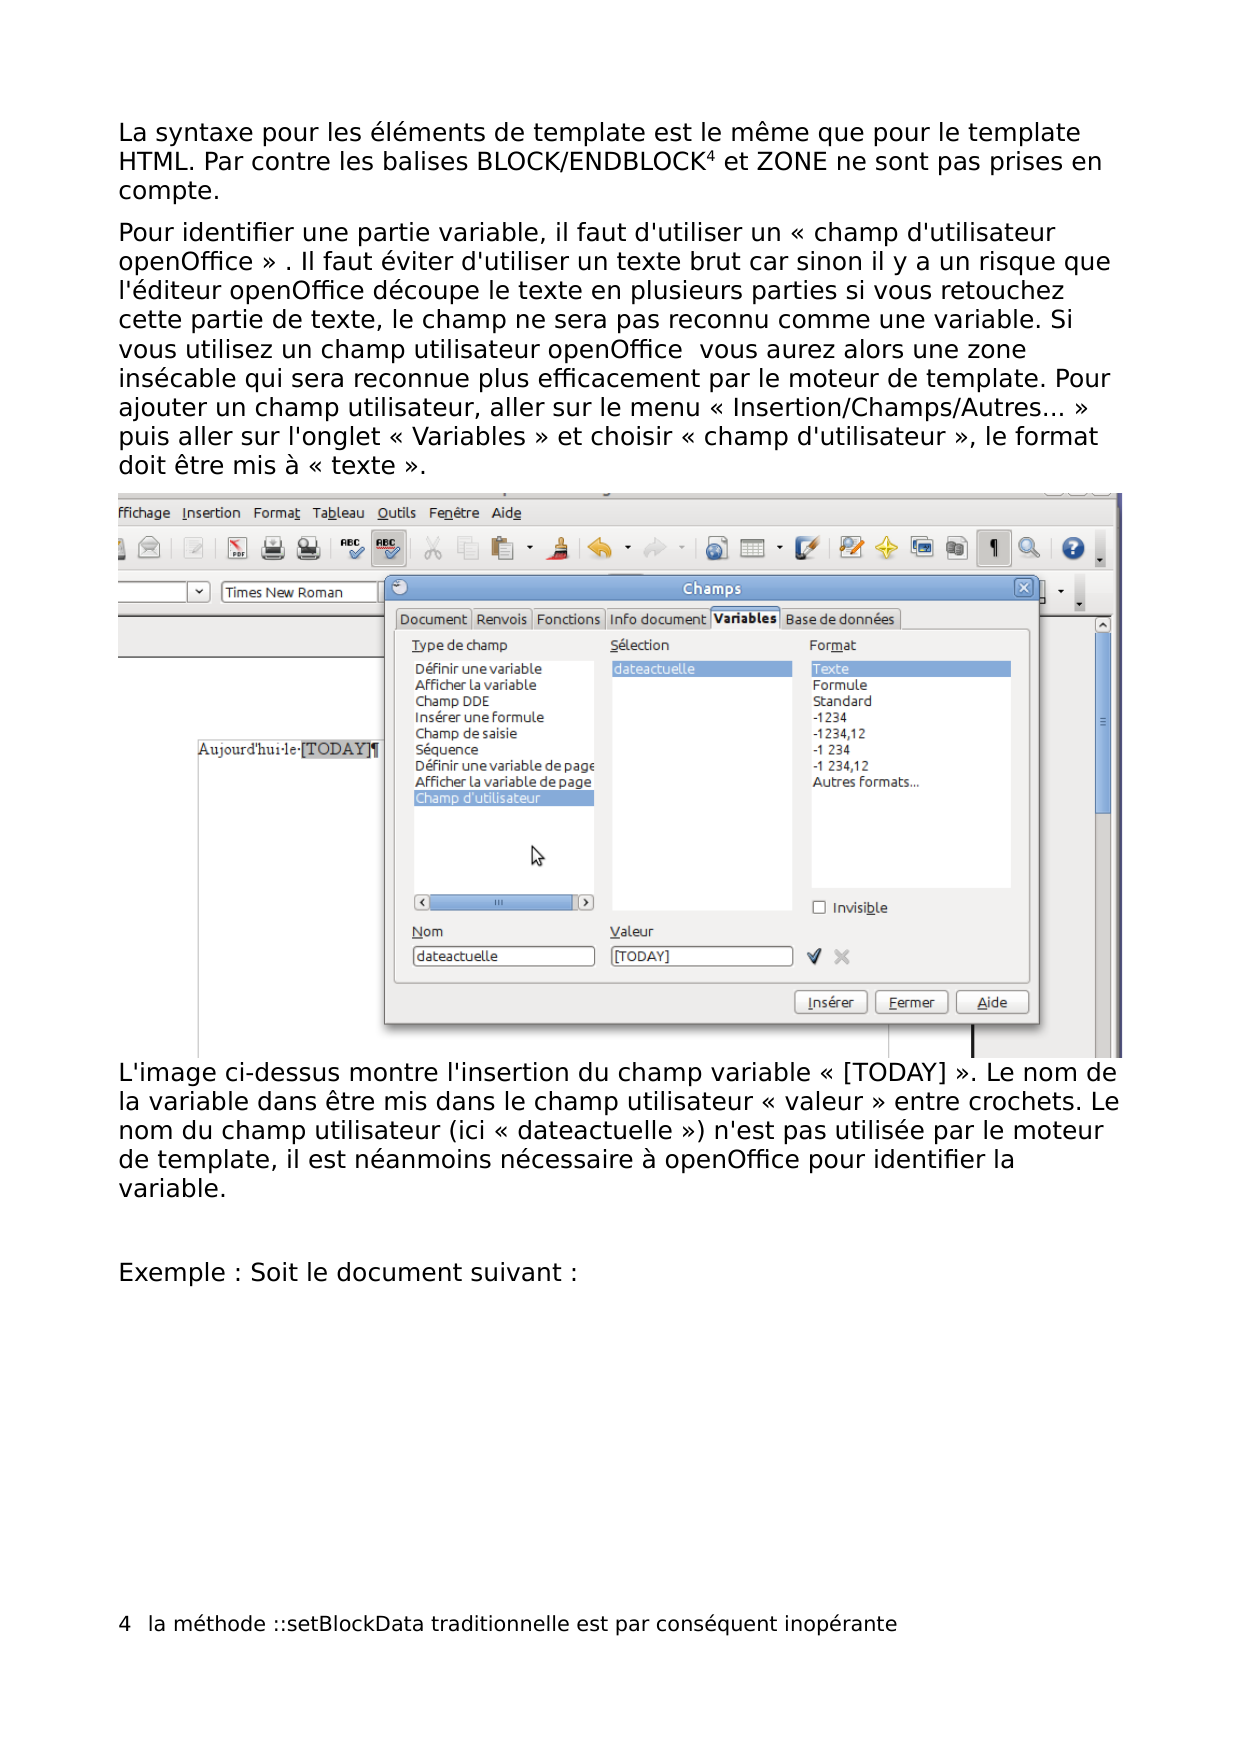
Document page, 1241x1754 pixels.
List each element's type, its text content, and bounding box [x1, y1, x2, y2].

text Pour identifier une partie variable, il faut d'utiliser un « champ d'utilisateur openOffice » . Il faut éviter d'utiliser un texte brut car sinon il y a un risque que l'éditeur openOffice découpe le texte en plusieurs parties si vous retouchez cette partie de texte, le champ ne sera pas reconnu comme une variable. Si vous utilisez un champ utilisateur openOffice vous aurez alors une zone insécable qui sera reconnue plus efficacement par le moteur de template. Pour ajouter un champ utilisateur, aller sur le menu « Insertion/Champs/Autres... » puis aller sur l'onglet « Variables » et choisir « champ d'utilisateur », le format doit être mis à « texte ». [118, 218, 1122, 481]
text L'image ci-dessus montre l'insertion du champ variable « [TODAY] ». Le nom de la variable dans être mis dans le champ utilisateur « valeur » entre crochets. Le nom du champ utilisateur (ici « dateactuelle ») n'est pas utilisée par le moteur de template, il est néanmoins nécessaire à openOffice pour identifier la variable. [118, 1058, 1122, 1204]
text La syntaxe pour les éléments de template est le même que pour le template HTML. Par contre les balises BLOCK/ENDBLOCK et ZONE ne sont pas prises en compte. [118, 118, 1122, 206]
text la méthode ::setBlockData traditionnelle est par conséquent inopérante [118, 1612, 1122, 1636]
text Exemple : Soit le document suivant : [118, 1258, 1122, 1287]
picture [118, 493, 1123, 1058]
